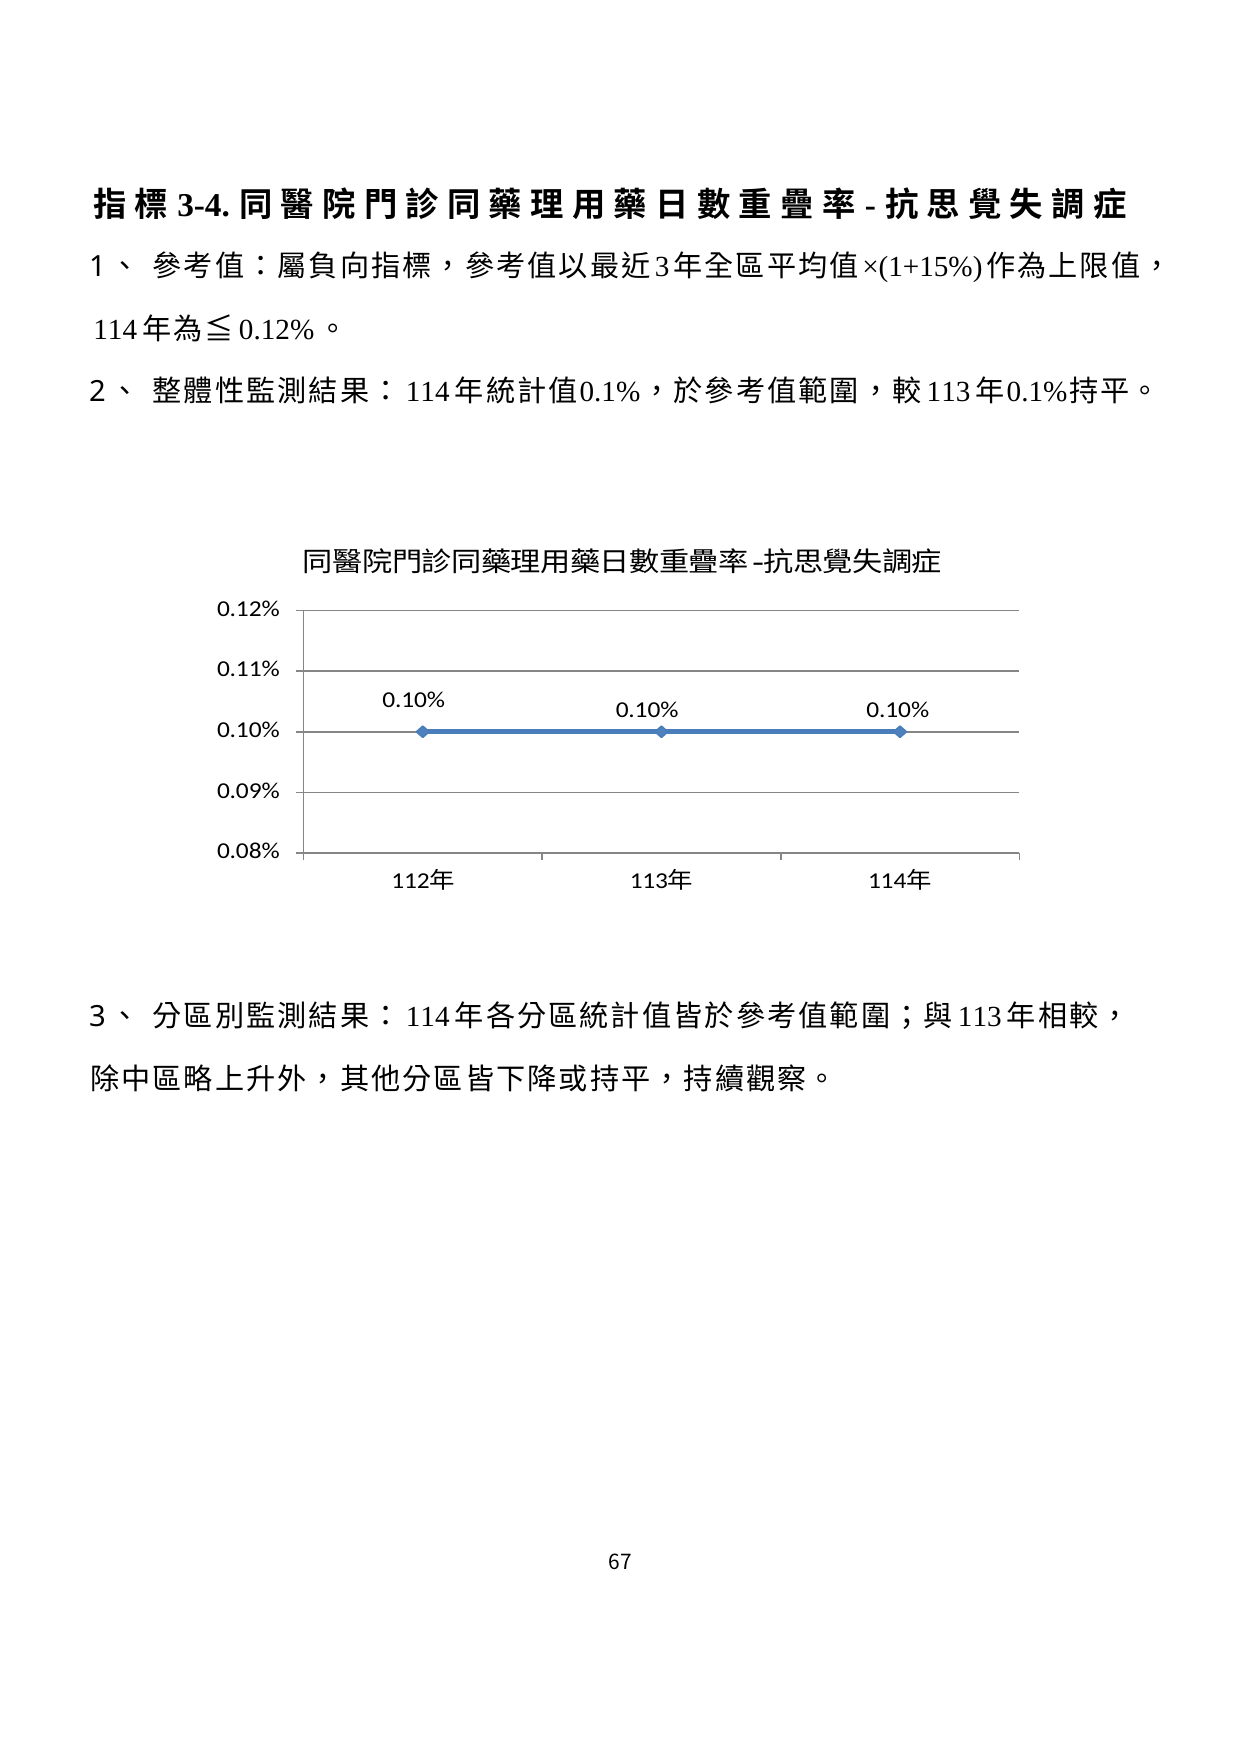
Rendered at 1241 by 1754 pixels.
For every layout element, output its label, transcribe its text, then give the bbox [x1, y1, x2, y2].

list 分區別監測結果：114年各分區統計值皆於參考值範圍；與113年相較，除中區略上升外，其他分區皆下降或持平，持續觀察。 [89, 973, 1145, 1098]
subtitle 指標3-4.同醫院門診同藥理用藥日數重疊率-抗思覺失調症 [89, 160, 1151, 223]
list 整體性監測結果：114年統計值0.1%，於參考值範圍，較113年0.1%持平。 [89, 348, 1145, 410]
list 參考值：屬負向指標，參考值以最近3年全區平均值×(1+15%)作為上限值，114年為≦0.12%。 [89, 223, 1145, 348]
